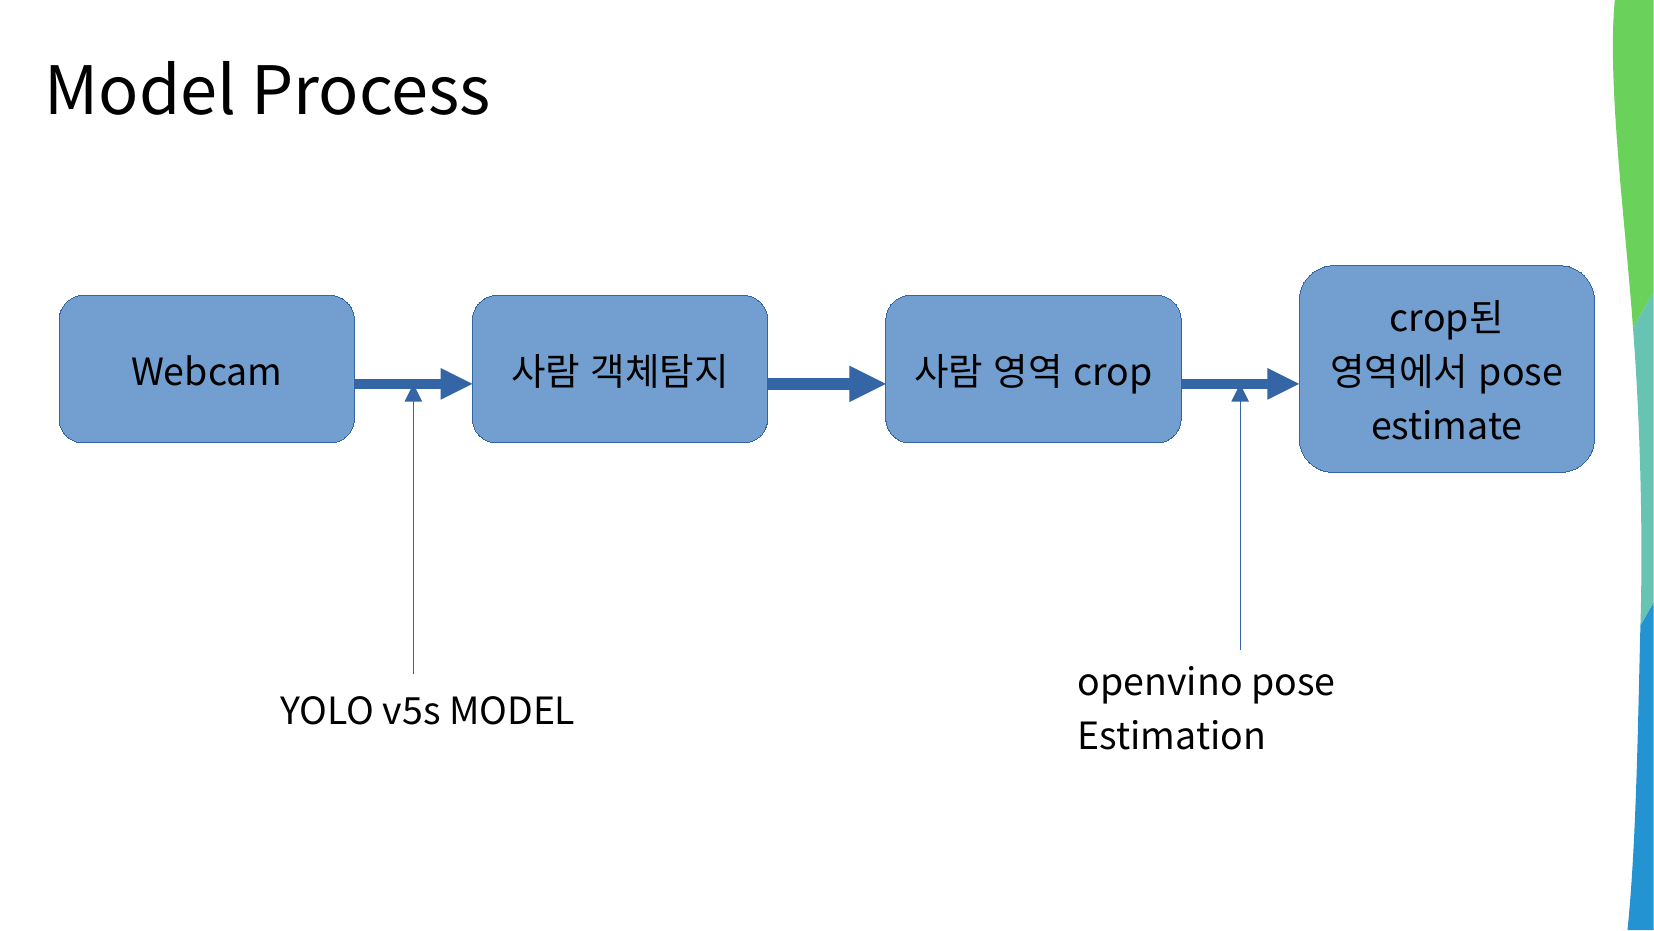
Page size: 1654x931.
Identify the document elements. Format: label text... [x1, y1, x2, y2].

text_box Model Process [29, 29, 709, 238]
text_box Webcam [59, 295, 355, 443]
text_box YOLO v5s MODEL [265, 673, 621, 798]
text_box openvino pose Estimation [1062, 644, 1418, 768]
text_box crop된 영역에서 pose estimate [1299, 265, 1595, 473]
text_box 사람 영역 crop [885, 295, 1182, 443]
text_box 사람 객체탐지 [472, 295, 768, 443]
